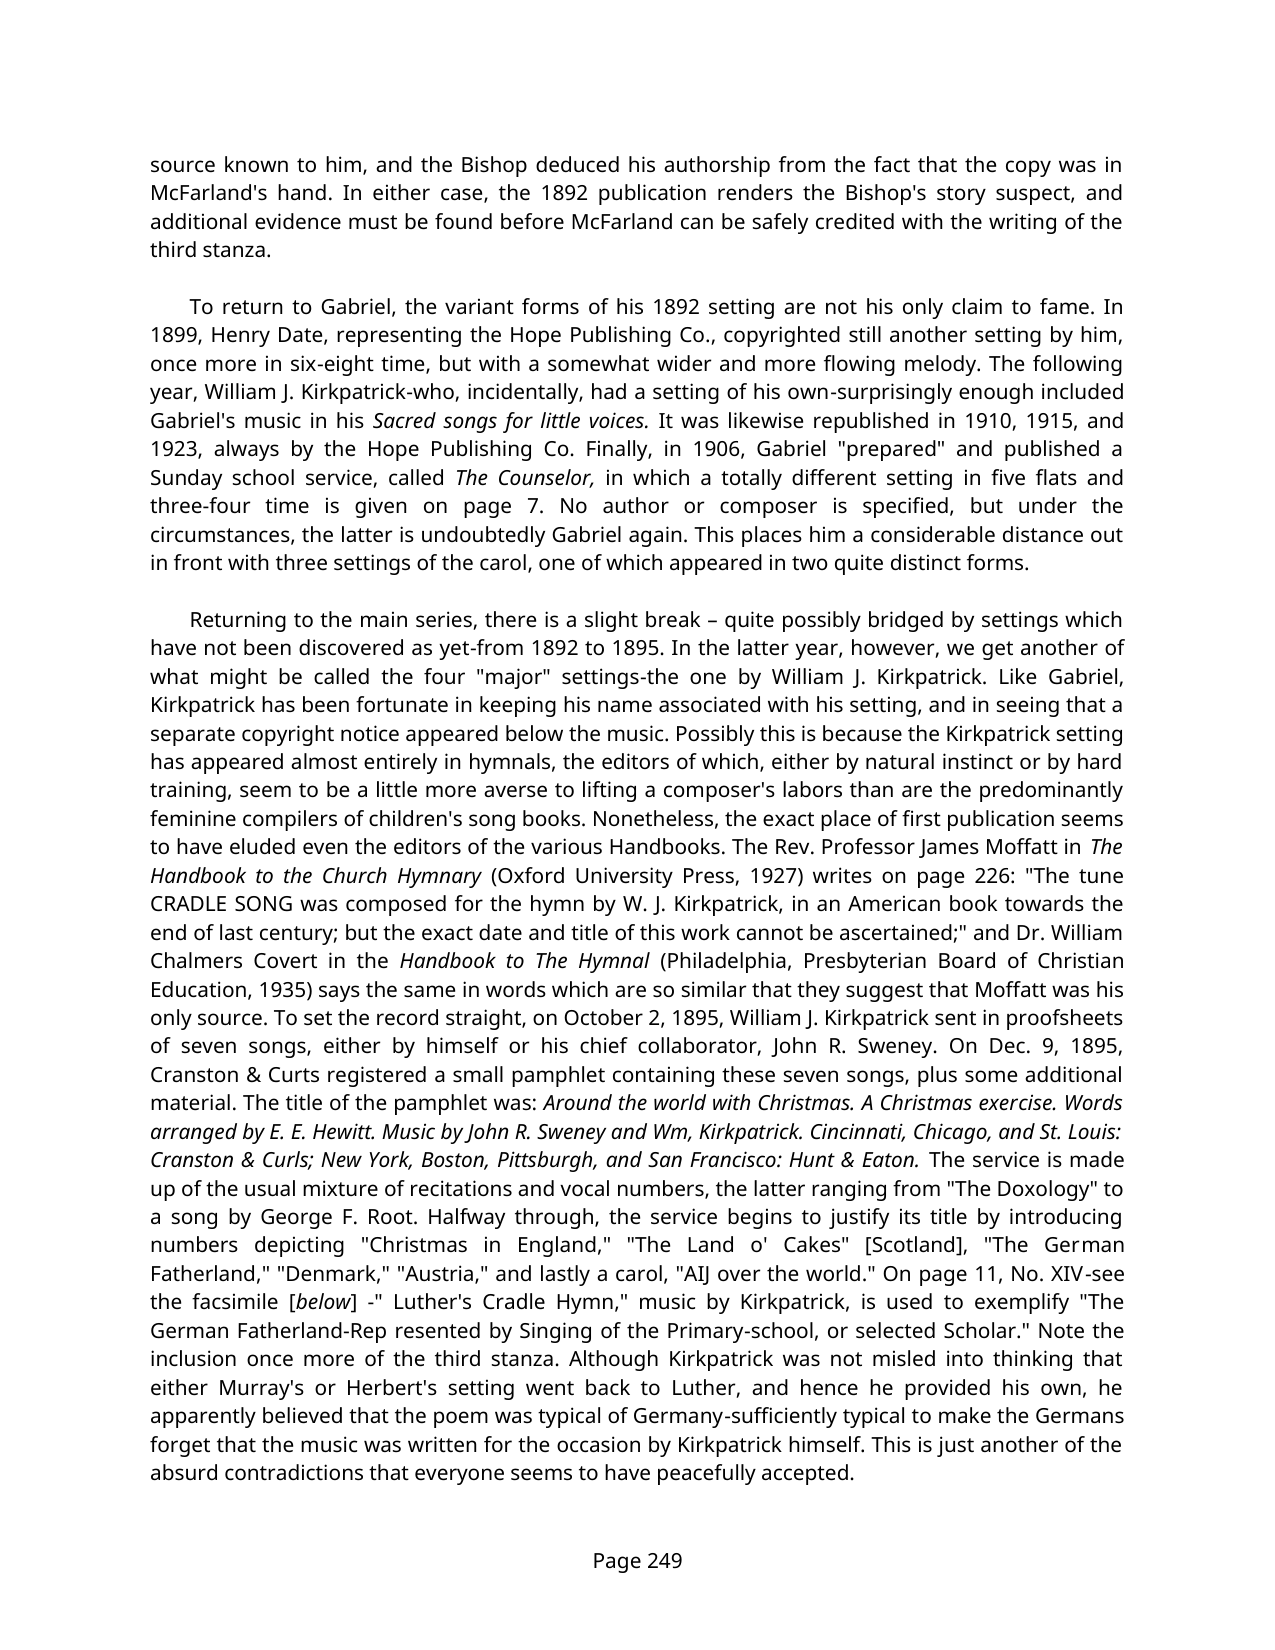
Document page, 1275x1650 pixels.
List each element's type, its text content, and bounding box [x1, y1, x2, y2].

text source known to him, and the Bishop deduced his authorship from the fact that the copy was in McFarland's hand. In either case, the 1892 publication renders the Bishop's story suspect, and additional evidence must be found before McFarland can be safely credited with the writing of the third stanza. [150, 150, 1125, 264]
text Returning to the main series, there is a slight break – quite possibly bridged by settings which have not been discovered as yet‑from 1892 to 1895. In the latter year, however, we get another of what might be called the four "major" settings‑the one by William J. Kirkpatrick. Like Gabriel, Kirkpatrick has been fortunate in keeping his name associated with his setting, and in seeing that a separate copyright notice appeared below the music. Possibly this is because the Kirkpatrick setting has appeared almost entirely in hymnals, the editors of which, either by natural instinct or by hard training, seem to be a little more averse to lifting a composer's labors than are the predominantly feminine compilers of children's song books. Nonetheless, the exact place of first publication seems to have eluded even the editors of the various Handbooks. The Rev. Professor James Moffatt in The Handbook to the Church Hymnary (Oxford University Press, 1927) writes on page 226: "The tune CRADLE SONG was composed for the hymn by W. J. Kirkpatrick, in an American book towards the end of last century; but the exact date and title of this work cannot be ascertained;" and Dr. William Chalmers Covert in the Handbook to The Hymnal (Philadelphia, Presbyterian Board of Christian Education, 1935) says the same in words which are so similar that they suggest that Moffatt was his only source. To set the record straight, on October 2, 1895, William J. Kirkpatrick sent in proofsheets of seven songs, either by himself or his chief collaborator, John R. Sweney. On Dec. 9, 1895, Cranston & Curts registered a small pamphlet containing these seven songs, plus some additional material. The title of the pamphlet was: Around the world with Christmas. A Christmas exer­cise. Words arranged by E. E. Hewitt. Music by John R. Sweney and Wm, Kirkpatrick. Cincinnati, Chicago, and St. Louis: Cranston & Curls; New York, Boston, Pittsburgh, and San Francisco: Hunt & Eaton. The service is made up of the usual mixture of recitations and vocal numbers, the latter ranging from "The Doxology" to a song by George F. Root. Halfway through, the service begins to justify its title by introducing numbers depict­ing "Christmas in England," "The Land o' Cakes" [Scotland], "The Ger­man Fatherland," "Denmark," "Austria," and lastly a carol, "AIJ over the world." On page 11, No. XIV‑see the facsimile [below] ‑" Luther's Cradle Hymn," music by Kirkpatrick, is used to exemplify "The German Father­land‑Rep resented by Singing of the Primary‑school, or selected Scholar." Note the inclusion once more of the third stanza. Although Kirkpatrick was not misled into thinking that either Murray's or Herbert's setting went back to Luther, and hence he provided his own, he apparently believed that the poem was typical of Germany‑sufficiently typical to make the Germans forget that the music was written for the occasion by Kirkpatrick himself. This is just another of the absurd contradictions that everyone seems to have peacefully accepted. [150, 605, 1125, 1487]
text To return to Gabriel, the variant forms of his 1892 setting are not his only claim to fame. In 1899, Henry Date, representing the Hope Publishing Co., copyrighted still another setting by him, once more in six‑eight time, but with a somewhat wider and more flowing melody. The following year, William J. Kirkpatrick‑who, incidentally, had a setting of his own‑surprisingly enough included Gabriel's music in his Sacred songs for little voices. It was likewise republished in 1910, 1915, and 1923, always by the Hope Publishing Co. Finally, in 1906, Gabriel "prepared" and published a Sunday school service, called The Counselor, in which a totally different setting in five flats and three‑four time is given on page 7. No author or composer is specified, but under the circumstances, the latter is undoubtedly Gabriel again. This places him a considerable distance out in front with three settings of the carol, one of which appeared in two quite distinct forms. [150, 292, 1125, 577]
